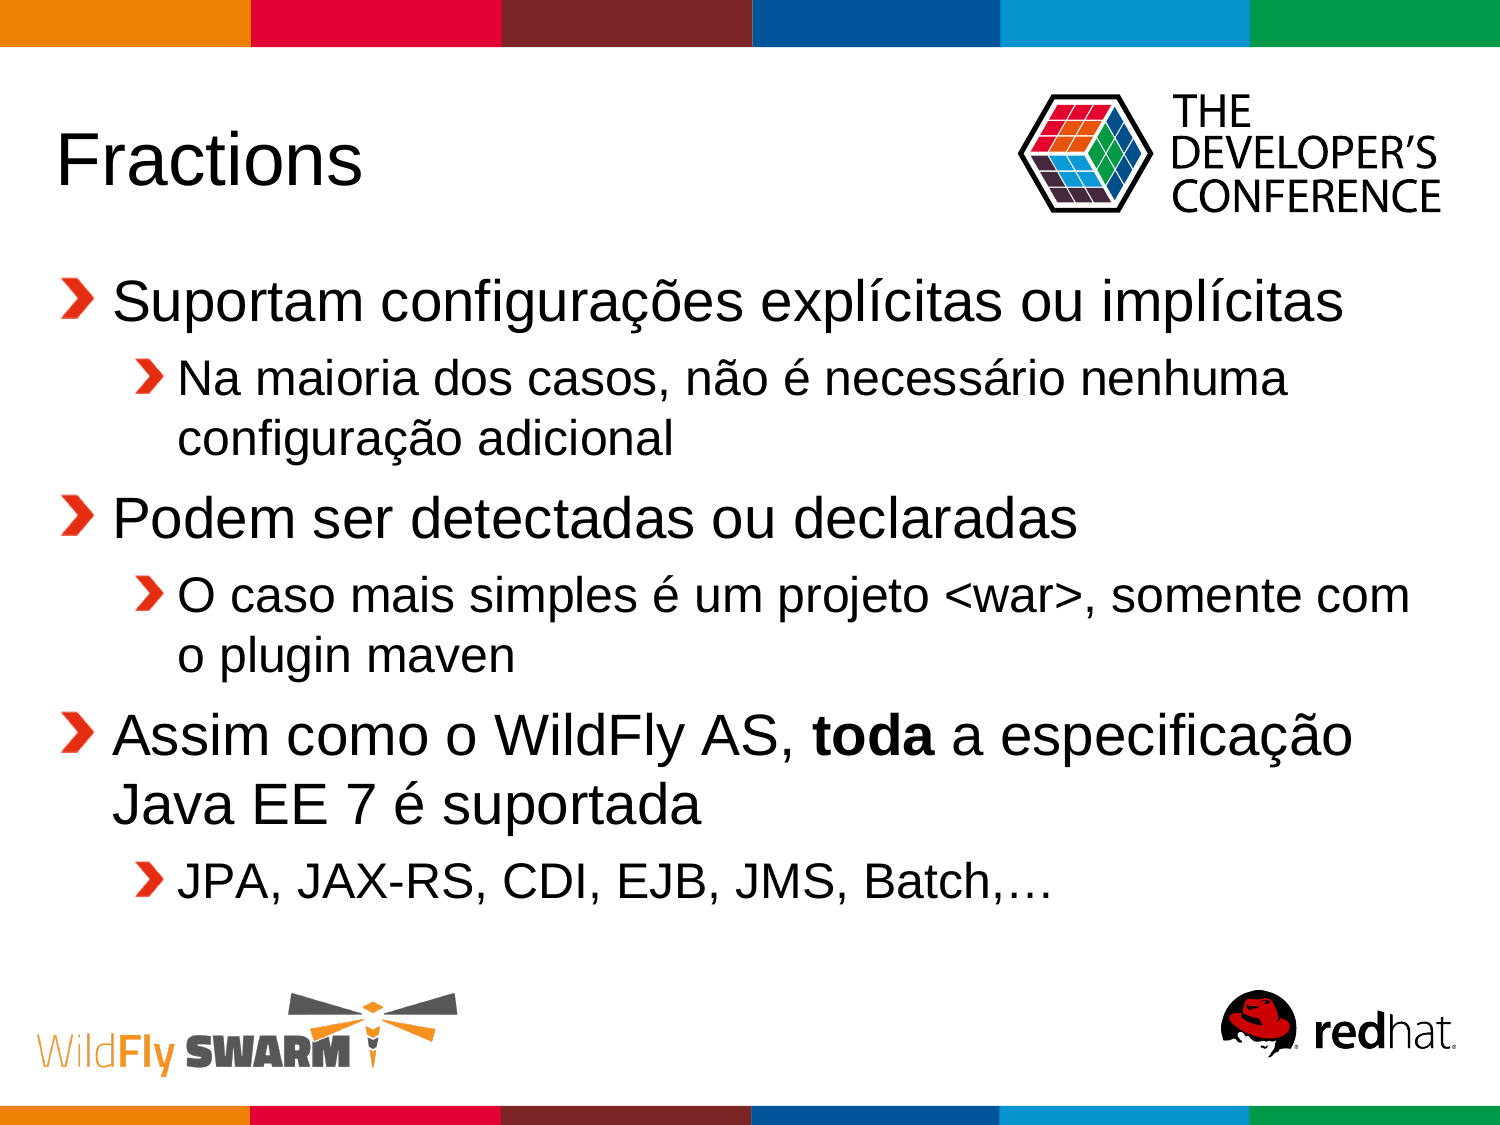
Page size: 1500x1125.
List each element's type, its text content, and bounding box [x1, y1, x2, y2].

title Fractions [41, 79, 975, 232]
list Suportam configurações explícitas ou implícitas Na maioria dos casos, não é necessário nenhuma configuração adicional Podem ser detectadas ou declaradas O caso mais simples é um projeto <war>, somente com o plugin maven Assim como o WildFly AS, toda a especificação Java EE 7 é suportada JPA, JAX-RS, CDI, EJB, JMS, Batch,… [41, 255, 1459, 1000]
picture [28, 974, 466, 1095]
picture [1221, 1000, 1456, 1066]
